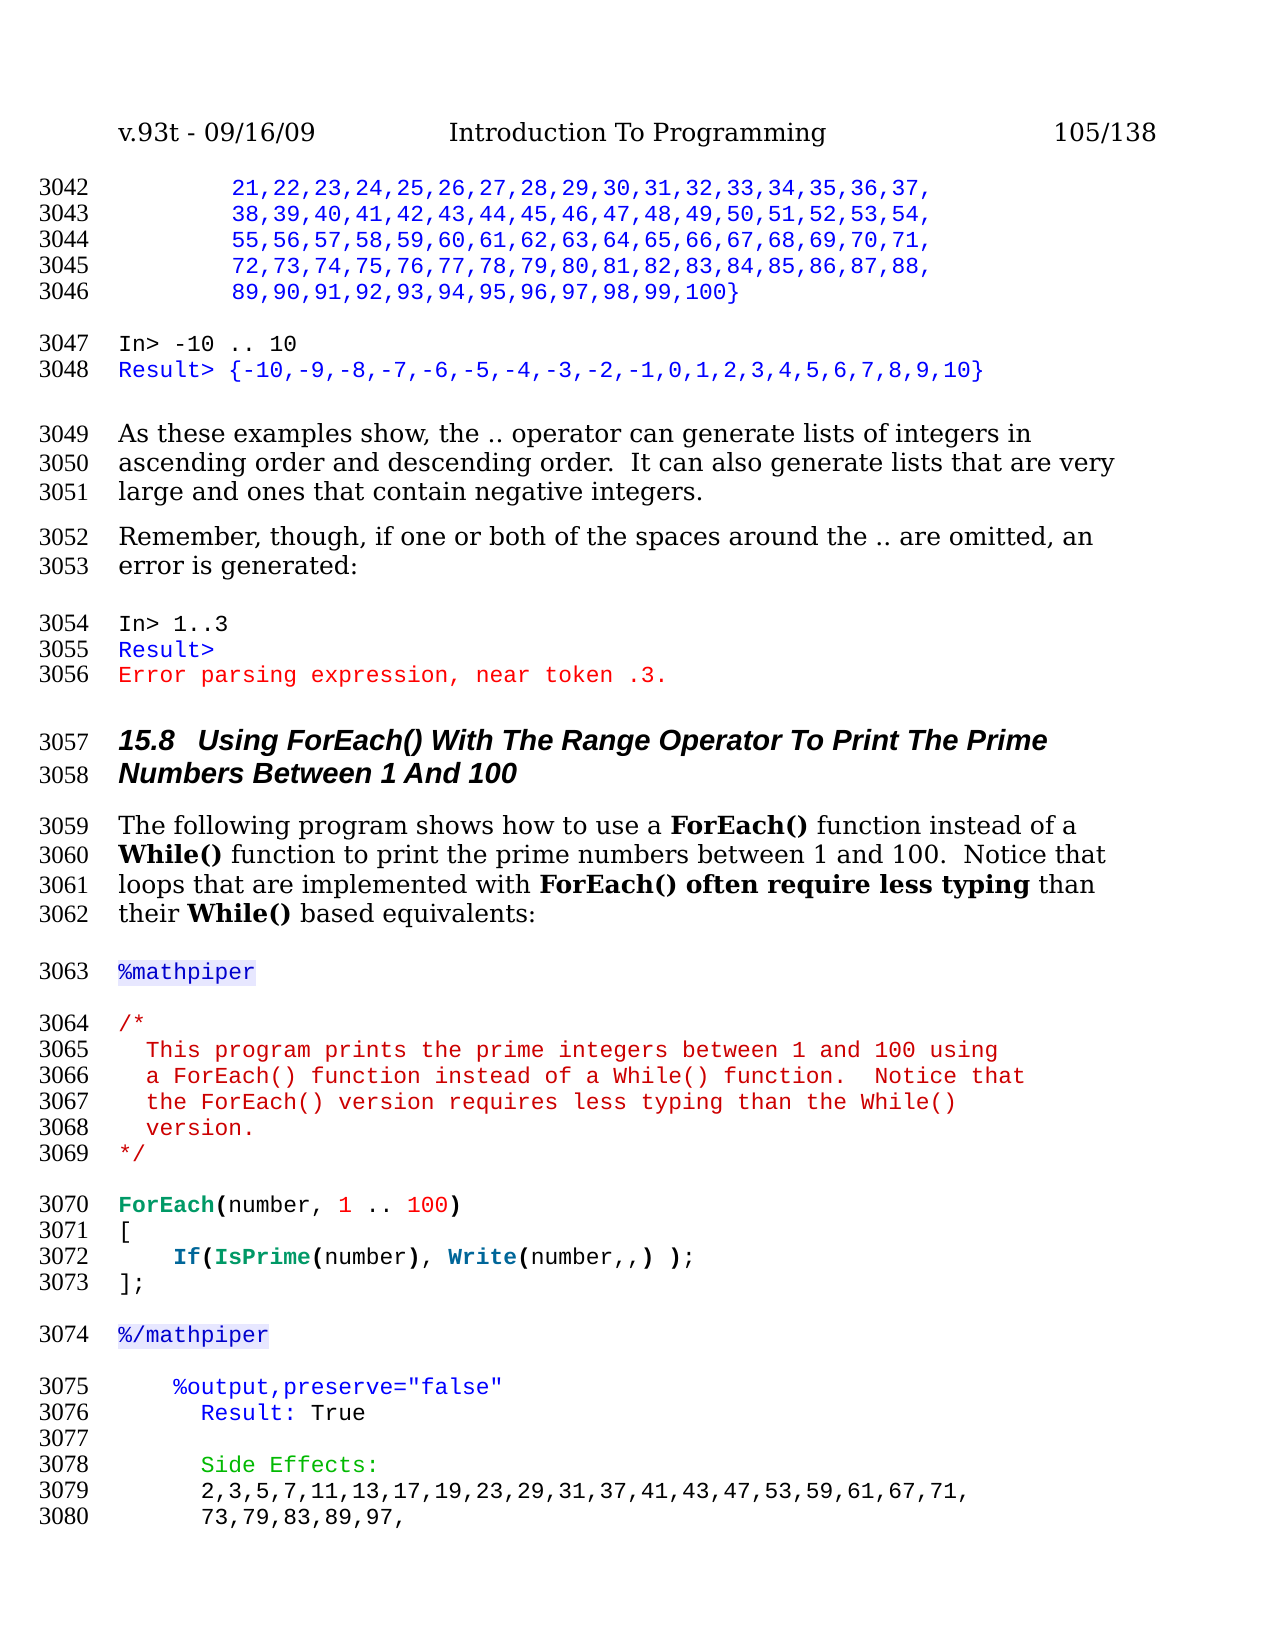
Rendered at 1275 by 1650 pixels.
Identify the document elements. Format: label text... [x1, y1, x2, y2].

text Result: True [118, 1401, 1157, 1427]
text This program prints the prime integers between 1 and 100 using [118, 1038, 1157, 1064]
text 2,3,5,7,11,13,17,19,23,29,31,37,41,43,47,53,59,61,67,71, [118, 1479, 1157, 1505]
text ]; [118, 1272, 1157, 1297]
text Remember, though, if one or both of the spaces around the .. are omitted, an error is generated: [118, 522, 1157, 580]
text 72,73,74,75,76,77,78,79,80,81,82,83,84,85,86,87,88, [231, 254, 1157, 281]
text the ForEach() version requires less typing than the While() [118, 1090, 1157, 1116]
text /* [118, 1012, 1157, 1038]
text version. [118, 1116, 1157, 1142]
text 38,39,40,41,42,43,44,45,46,47,48,49,50,51,52,53,54, [231, 203, 1157, 229]
text The following program shows how to use a ForEach() function instead of a While() function to print the prime numbers between 1 and 100. Notice that loops that are implemented with ForEach() often require less typing than their While() based equivalents: [118, 811, 1157, 928]
text As these examples show, the .. operator can generate lists of integers in ascending order and descending order. It can also generate lists that are very large and ones that contain negative integers. [118, 419, 1157, 507]
text a ForEach() function instead of a While() function. Notice that [118, 1064, 1157, 1090]
text 73,79,83,89,97, [118, 1505, 1157, 1531]
text In> 1..3 [118, 612, 1157, 638]
text If(IsPrime(number), Write(number,,) ); [118, 1246, 1157, 1272]
subtitle Using ForEach() With The Range Operator To Print The Prime Numbers Between 1 And 100 [118, 723, 1157, 790]
text %mathpiper [118, 960, 1157, 986]
text 55,56,57,58,59,60,61,62,63,64,65,66,67,68,69,70,71, [231, 229, 1157, 254]
text Result> [118, 638, 1157, 664]
text 89,90,91,92,93,94,95,96,97,98,99,100} [231, 281, 1157, 306]
text Error parsing expression, near token .3. [118, 664, 1157, 690]
text %output,preserve="false" [118, 1375, 1157, 1401]
text 21,22,23,24,25,26,27,28,29,30,31,32,33,34,35,36,37, [231, 177, 1157, 203]
text %/mathpiper [118, 1323, 1157, 1349]
text In> -10 .. 10 [118, 332, 1157, 358]
text Result> {-10,-9,-8,-7,-6,-5,-4,-3,-2,-1,0,1,2,3,4,5,6,7,8,9,10} [118, 358, 1157, 384]
text ForEach(number, 1 .. 100) [118, 1194, 1157, 1220]
text [ [118, 1220, 1157, 1246]
text */ [118, 1142, 1157, 1168]
text Side Effects: [118, 1453, 1157, 1479]
